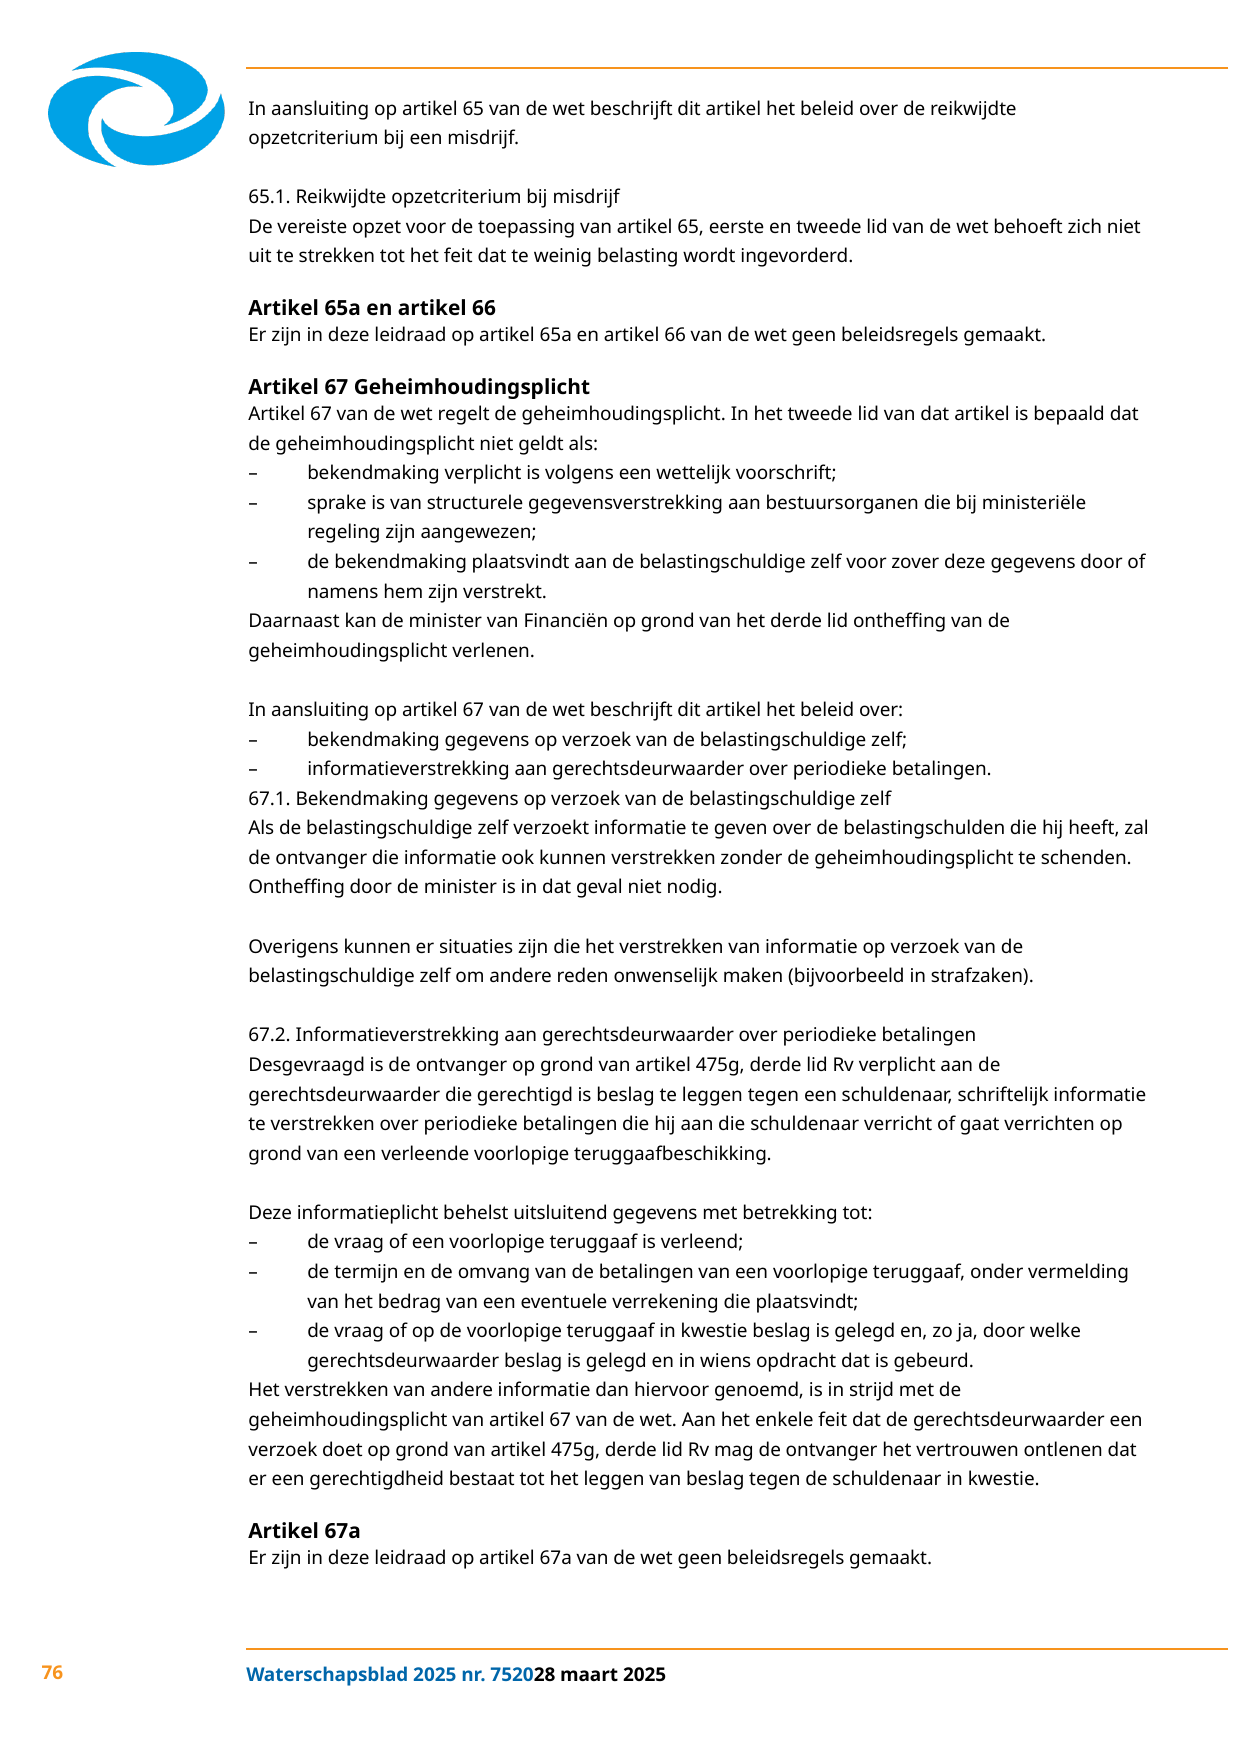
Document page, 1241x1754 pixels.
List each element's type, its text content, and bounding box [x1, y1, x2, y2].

text Er zijn in deze leidraad op artikel 67a van de wet geen beleidsregels gemaakt. [248, 1544, 1152, 1570]
text Artikel 67 Geheimhoudingsplicht [248, 372, 1152, 400]
text Deze informatieplicht behelst uitsluitend gegevens met betrekking tot: [248, 1199, 1152, 1225]
text In aansluiting op artikel 65 van de wet beschrijft dit artikel het beleid over de reikwijdte opzetcriterium bij een misdrijf. [248, 95, 1152, 150]
list informatieverstrekking aan gerechtsdeurwaarder over periodieke betalingen. [248, 755, 1152, 781]
text Artikel 67a [248, 1516, 1152, 1544]
text Als de belastingschuldige zelf verzoekt informatie te geven over de belastingschulden die hij heeft, zal de ontvanger die informatie ook kunnen verstrekken zonder de geheimhoudingsplicht te schenden. Ontheffing door de minister is in dat geval niet nodig. [248, 814, 1152, 899]
text Artikel 67 van de wet regelt de geheimhoudingsplicht. In het tweede lid van dat artikel is bepaald dat de geheimhoudingsplicht niet geldt als: [248, 400, 1152, 456]
text In aansluiting op artikel 67 van de wet beschrijft dit artikel het beleid over: [248, 696, 1152, 722]
text Er zijn in deze leidraad op artikel 65a en artikel 66 van de wet geen beleidsregels gemaakt. [248, 322, 1152, 347]
list de bekendmaking plaatsvindt aan de belastingschuldige zelf voor zover deze gegevens door of namens hem zijn verstrekt. [248, 548, 1152, 604]
text 67.2. Informatieverstrekking aan gerechtsdeurwaarder over periodieke betalingen [248, 1022, 1152, 1047]
text Het verstrekken van andere informatie dan hiervoor genoemd, is in strijd met de geheimhoudingsplicht van artikel 67 van de wet. Aan het enkele feit dat de gerechtsdeurwaarder een verzoek doet op grond van artikel 475g, derde lid Rv mag de ontvanger het vertrouwen ontlenen dat er een gerechtigdheid bestaat tot het leggen van beslag tegen de schuldenaar in kwestie. [248, 1377, 1152, 1491]
list bekendmaking verplicht is volgens een wettelijk voorschrift; [248, 459, 1152, 485]
list sprake is van structurele gegevensverstrekking aan bestuursorganen die bij ministeriële regeling zijn aangewezen; [248, 489, 1152, 544]
picture [41, 47, 231, 172]
text Desgevraagd is de ontvanger op grond van artikel 475g, derde lid Rv verplicht aan de gerechtsdeurwaarder die gerechtigd is beslag te leggen tegen een schuldenaar, schriftelijk informatie te verstrekken over periodieke betalingen die hij aan die schuldenaar verricht of gaat verrichten op grond van een verleende voorlopige teruggaafbeschikking. [248, 1051, 1152, 1166]
text 67.1. Bekendmaking gegevens op verzoek van de belastingschuldige zelf [248, 785, 1152, 811]
text De vereiste opzet voor de toepassing van artikel 65, eerste en tweede lid van de wet behoeft zich niet uit te strekken tot het feit dat te weinig belasting wordt ingevorderd. [248, 213, 1152, 268]
list bekendmaking gegevens op verzoek van de belastingschuldige zelf; [248, 726, 1152, 752]
text Artikel 65a en artikel 66 [248, 293, 1152, 322]
text Overigens kunnen er situaties zijn die het verstrekken van informatie op verzoek van de belastingschuldige zelf om andere reden onwenselijk maken (bijvoorbeeld in strafzaken). [248, 933, 1152, 988]
list de termijn en de omvang van de betalingen van een voorlopige teruggaaf, onder vermelding van het bedrag van een eventuele verrekening die plaatsvindt; [248, 1258, 1152, 1314]
text 65.1. Reikwijdte opzetcriterium bij misdrijf [248, 183, 1152, 209]
list de vraag of een voorlopige teruggaaf is verleend; [248, 1229, 1152, 1254]
list de vraag of op de voorlopige teruggaaf in kwestie beslag is gelegd en, zo ja, door welke gerechtsdeurwaarder beslag is gelegd en in wiens opdracht dat is gebeurd. [248, 1317, 1152, 1373]
text Daarnaast kan de minister van Financiën op grond van het derde lid ontheffing van de geheimhoudingsplicht verlenen. [248, 607, 1152, 663]
